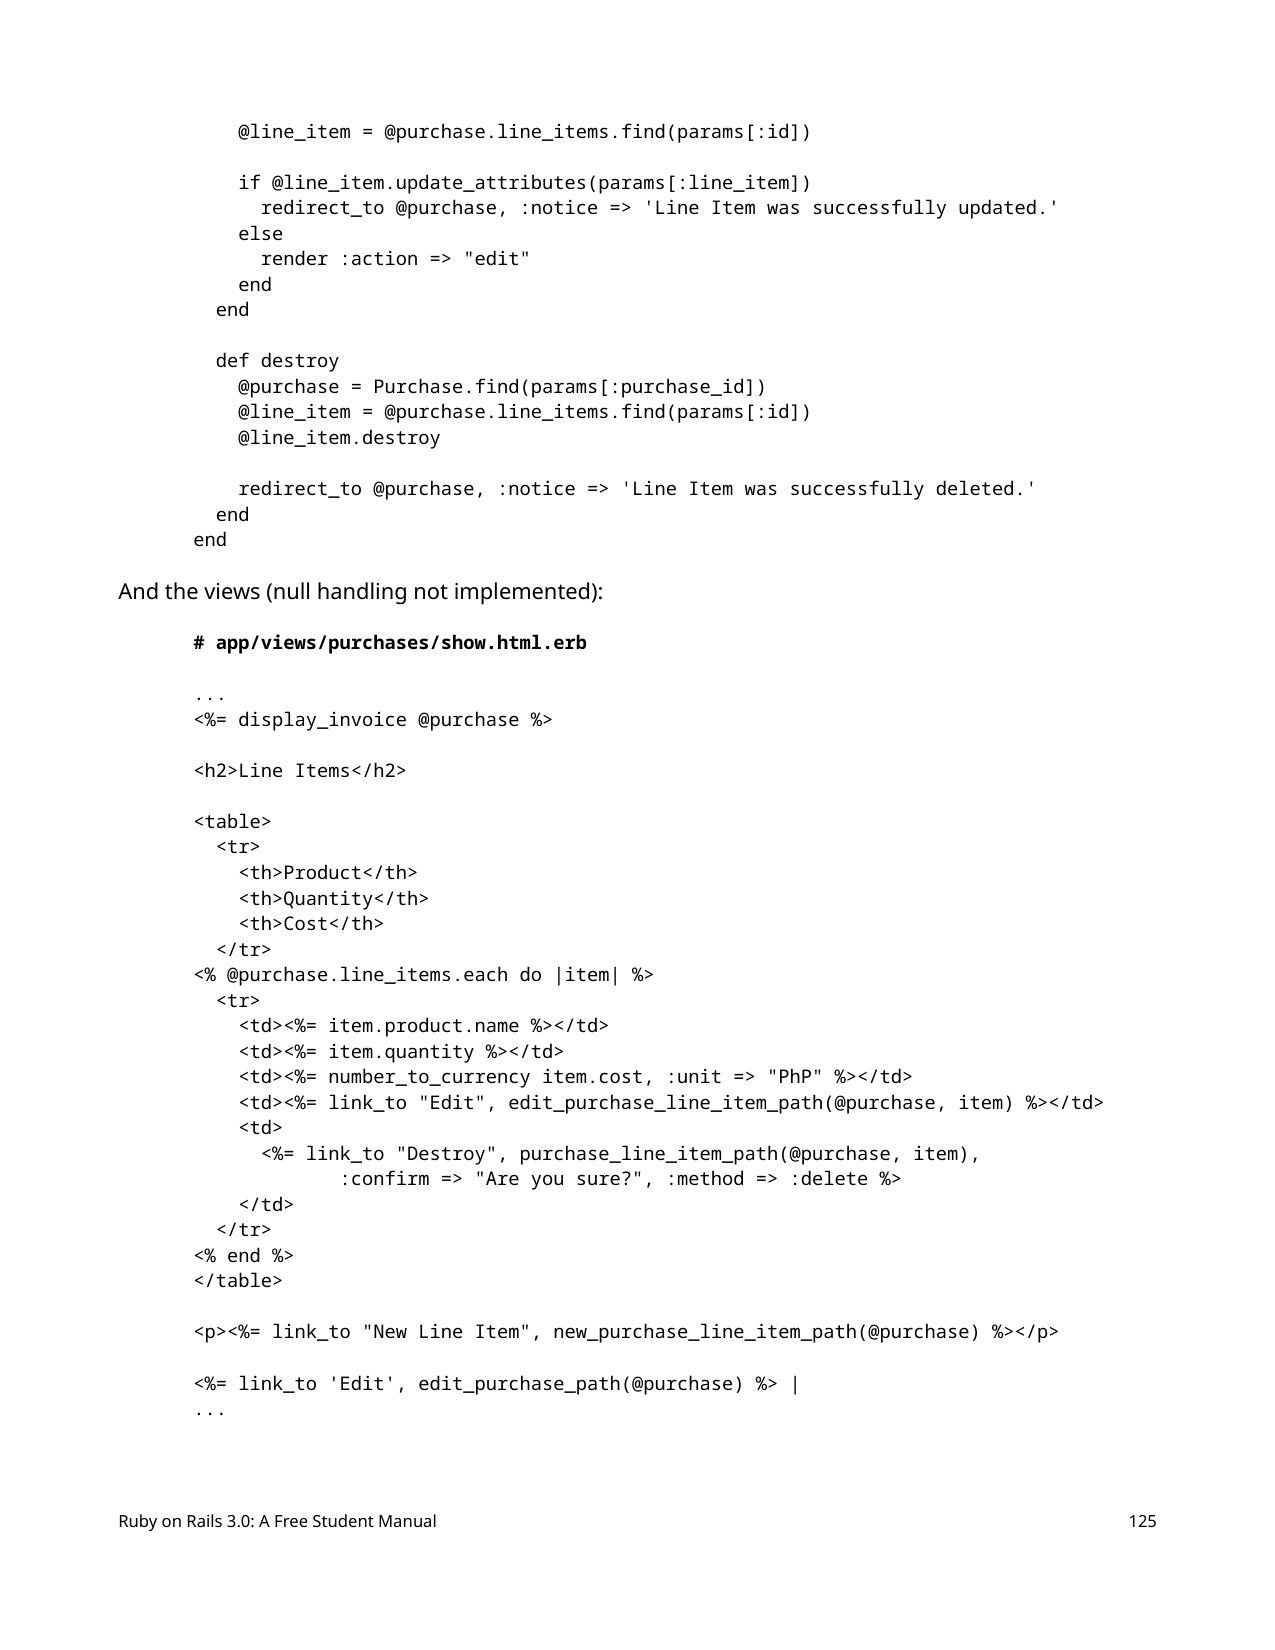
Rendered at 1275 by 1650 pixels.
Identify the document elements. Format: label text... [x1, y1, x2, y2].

text @line_item = @purchase.line_items.find(params[:id]) if @line_item.update_attributes(params[:line_item]) redirect_to @purchase, :notice => 'Line Item was successfully updated.' else render :action => "edit" end end def destroy @purchase = Purchase.find(params[:purchase_id]) @line_item = @purchase.line_items.find(params[:id]) @line_item.destroy redirect_to @purchase, :notice => 'Line Item was successfully deleted.' end end [193, 118, 1157, 552]
text And the views (null handling not implemented): [118, 576, 1157, 606]
text # app/views/purchases/show.html.erb ... <%= display_invoice @purchase %> <h2>Line Items</h2> <table> <tr> <th>Product</th> <th>Quantity</th> <th>Cost</th> </tr> <% @purchase.line_items.each do |item| %> <tr> <td><%= item.product.name %></td> <td><%= item.quantity %></td> <td><%= number_to_currency item.cost, :unit => "PhP" %></td> <td><%= link_to "Edit", edit_purchase_line_item_path(@purchase, item) %></td> <td> <%= link_to "Destroy", purchase_line_item_path(@purchase, item), :confirm => "Are you sure?", :method => :delete %> </td> </tr> <% end %> </table> <p><%= link_to "New Line Item", new_purchase_line_item_path(@purchase) %></p> <%= link_to 'Edit', edit_purchase_path(@purchase) %> | ... [193, 630, 1157, 1472]
